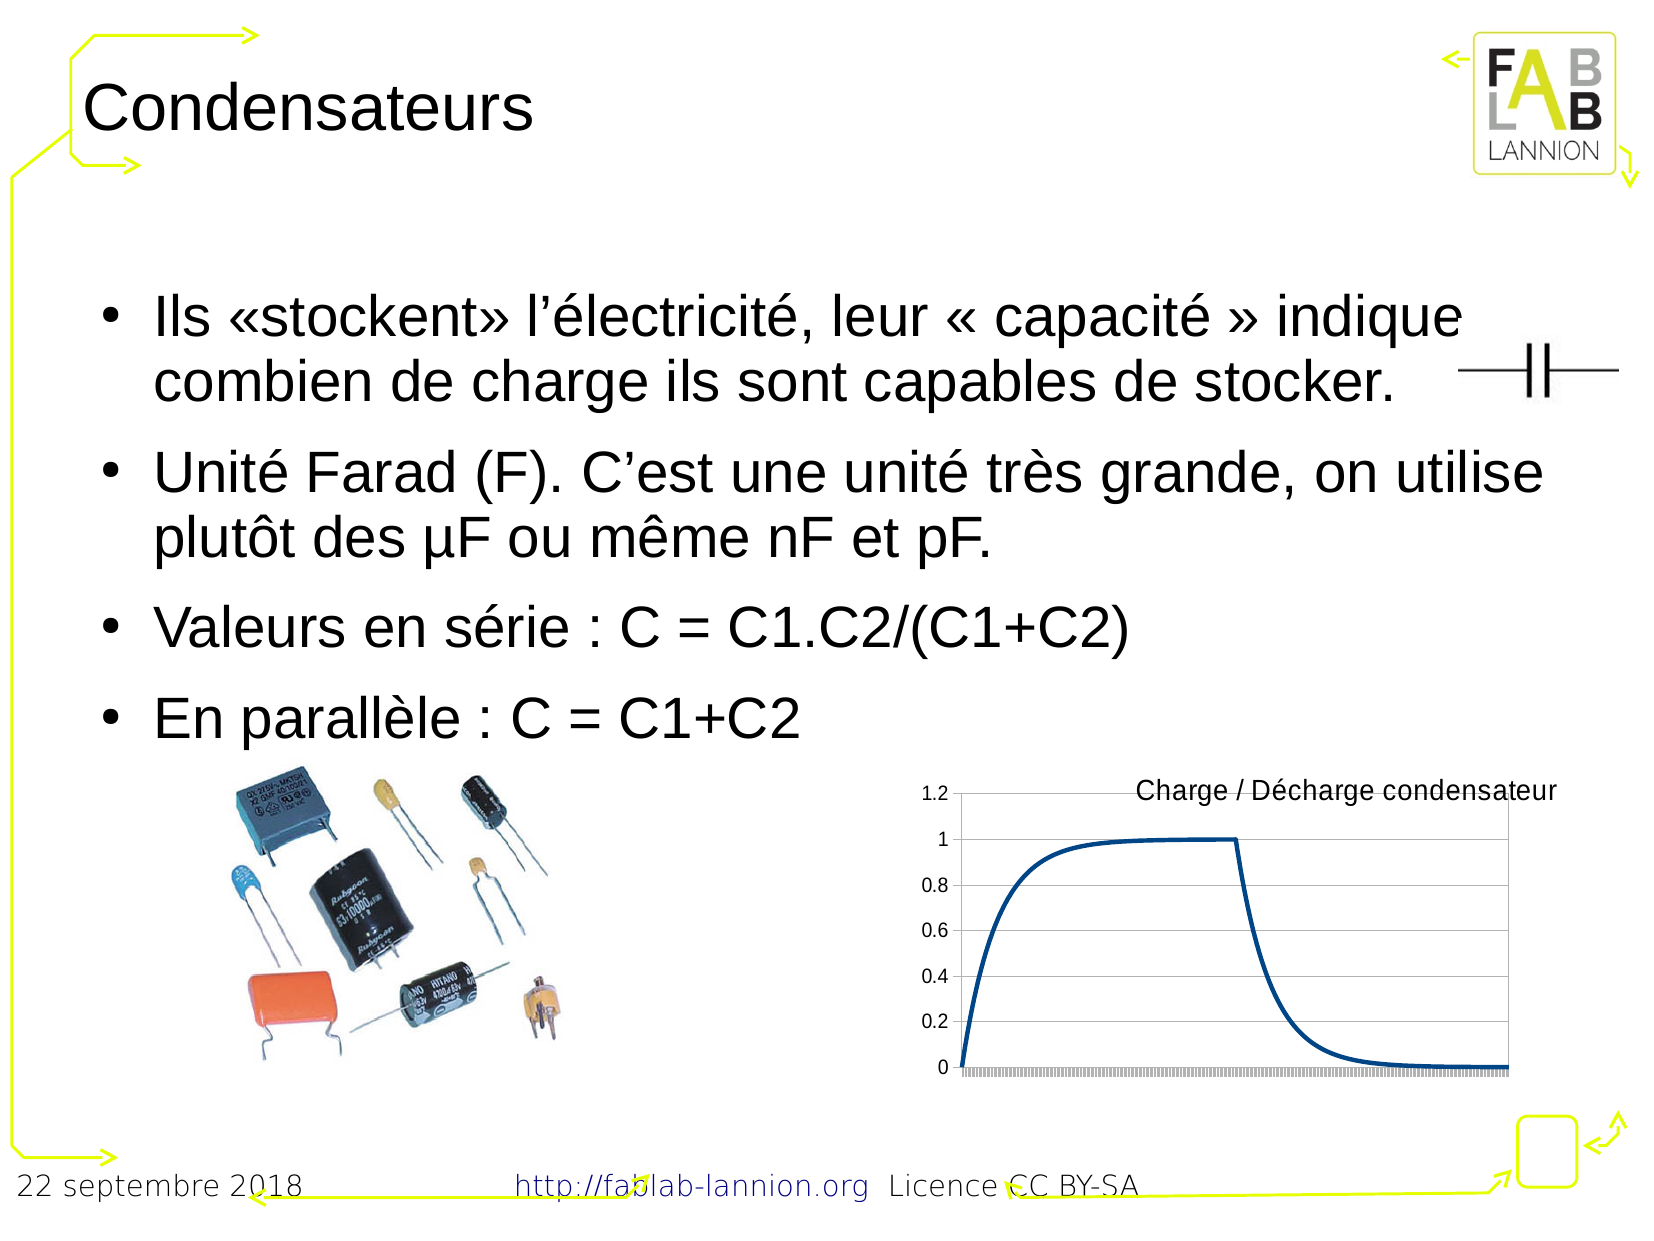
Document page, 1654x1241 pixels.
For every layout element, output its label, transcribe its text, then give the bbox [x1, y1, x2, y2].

title Condensateurs [82, 49, 1441, 166]
picture [1458, 318, 1619, 426]
picture [224, 756, 578, 1063]
picture [1470, 29, 1619, 178]
list Ils «stockent» l’électricité, leur « capacité » indique combien de charge ils sont capables de stocker. Unité Farad (F). C’est une unité très grande, on utilise plutôt des µF ou même nF et pF. Valeurs en série : C = C1.C2/(C1+C2) En parallèle : C = C1+C2 [82, 283, 1571, 1003]
chart [909, 708, 1563, 1087]
